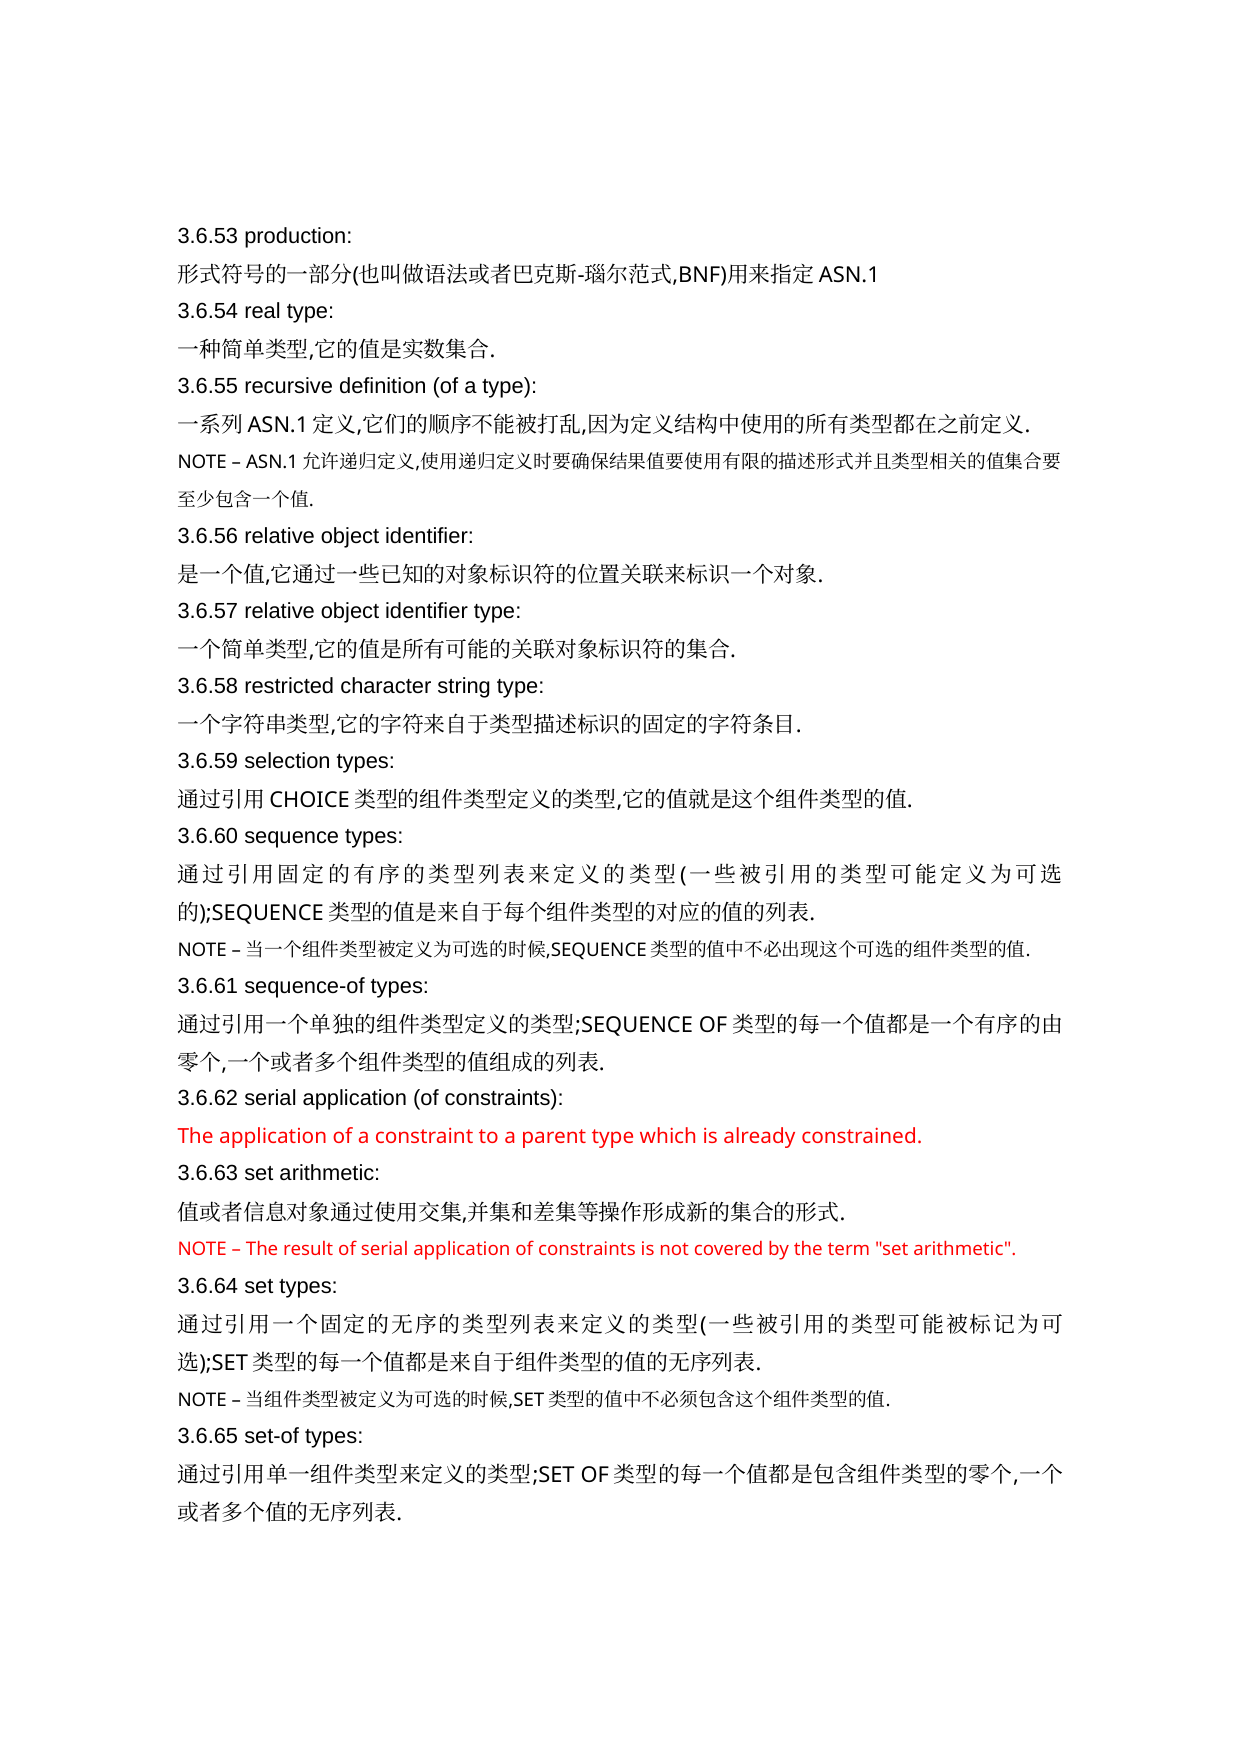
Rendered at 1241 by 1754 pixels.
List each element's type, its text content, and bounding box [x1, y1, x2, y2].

subtitle 3.6.64 set types: [177, 1267, 1063, 1304]
subtitle 3.6.57 relative object identifier type: [177, 592, 1063, 629]
text NOTE – The result of serial application of constraints is not covered by the term "set arithmetic". [177, 1229, 1063, 1267]
subtitle 3.6.53 production: [177, 217, 1063, 254]
text 一系列ASN.1定义,它们的顺序不能被打乱,因为定义结构中使用的所有类型都在之前定义. [177, 404, 1063, 442]
subtitle 3.6.61 sequence-of types: [177, 967, 1063, 1004]
text NOTE – ASN.1允许递归定义,使用递归定义时要确保结果值要使用有限的描述形式并且类型相关的值集合要至少包含一个值. [177, 442, 1063, 517]
text 通过引用一个固定的无序的类型列表来定义的类型(一些被引用的类型可能被标记为可选);SET类型的每一个值都是来自于组件类型的值的无序列表. [177, 1304, 1063, 1379]
text The application of a constraint to a parent type which is already constrained. [177, 1117, 1063, 1154]
subtitle 3.6.65 set-of types: [177, 1417, 1063, 1454]
text 一个简单类型,它的值是所有可能的关联对象标识符的集合. [177, 629, 1063, 667]
text 值或者信息对象通过使用交集,并集和差集等操作形成新的集合的形式. [177, 1192, 1063, 1229]
subtitle 3.6.55 recursive definition (of a type): [177, 367, 1063, 404]
subtitle 3.6.62 serial application (of constraints): [177, 1079, 1063, 1117]
text 通过引用固定的有序的类型列表来定义的类型(一些被引用的类型可能定义为可选的);SEQUENCE类型的值是来自于每个组件类型的对应的值的列表. [177, 854, 1063, 929]
text 一种简单类型,它的值是实数集合. [177, 329, 1063, 367]
text 是一个值,它通过一些已知的对象标识符的位置关联来标识一个对象. [177, 554, 1063, 592]
text NOTE – 当一个组件类型被定义为可选的时候,SEQUENCE类型的值中不必出现这个可选的组件类型的值. [177, 929, 1063, 967]
text NOTE – 当组件类型被定义为可选的时候,SET类型的值中不必须包含这个组件类型的值. [177, 1379, 1063, 1417]
subtitle 3.6.54 real type: [177, 292, 1063, 329]
subtitle 3.6.59 selection types: [177, 742, 1063, 779]
text 通过引用单一组件类型来定义的类型;SET OF类型的每一个值都是包含组件类型的零个,一个或者多个值的无序列表. [177, 1454, 1063, 1529]
text 一个字符串类型,它的字符来自于类型描述标识的固定的字符条目. [177, 704, 1063, 742]
subtitle 3.6.56 relative object identifier: [177, 517, 1063, 554]
subtitle 3.6.60 sequence types: [177, 817, 1063, 854]
text 通过引用CHOICE类型的组件类型定义的类型,它的值就是这个组件类型的值. [177, 779, 1063, 817]
text 通过引用一个单独的组件类型定义的类型;SEQUENCE OF类型的每一个值都是一个有序的由零个,一个或者多个组件类型的值组成的列表. [177, 1004, 1063, 1079]
subtitle 3.6.63 set arithmetic: [177, 1154, 1063, 1192]
subtitle 3.6.58 restricted character string type: [177, 667, 1063, 704]
text 形式符号的一部分(也叫做语法或者巴克斯-瑙尔范式,BNF)用来指定ASN.1 [177, 254, 1063, 292]
